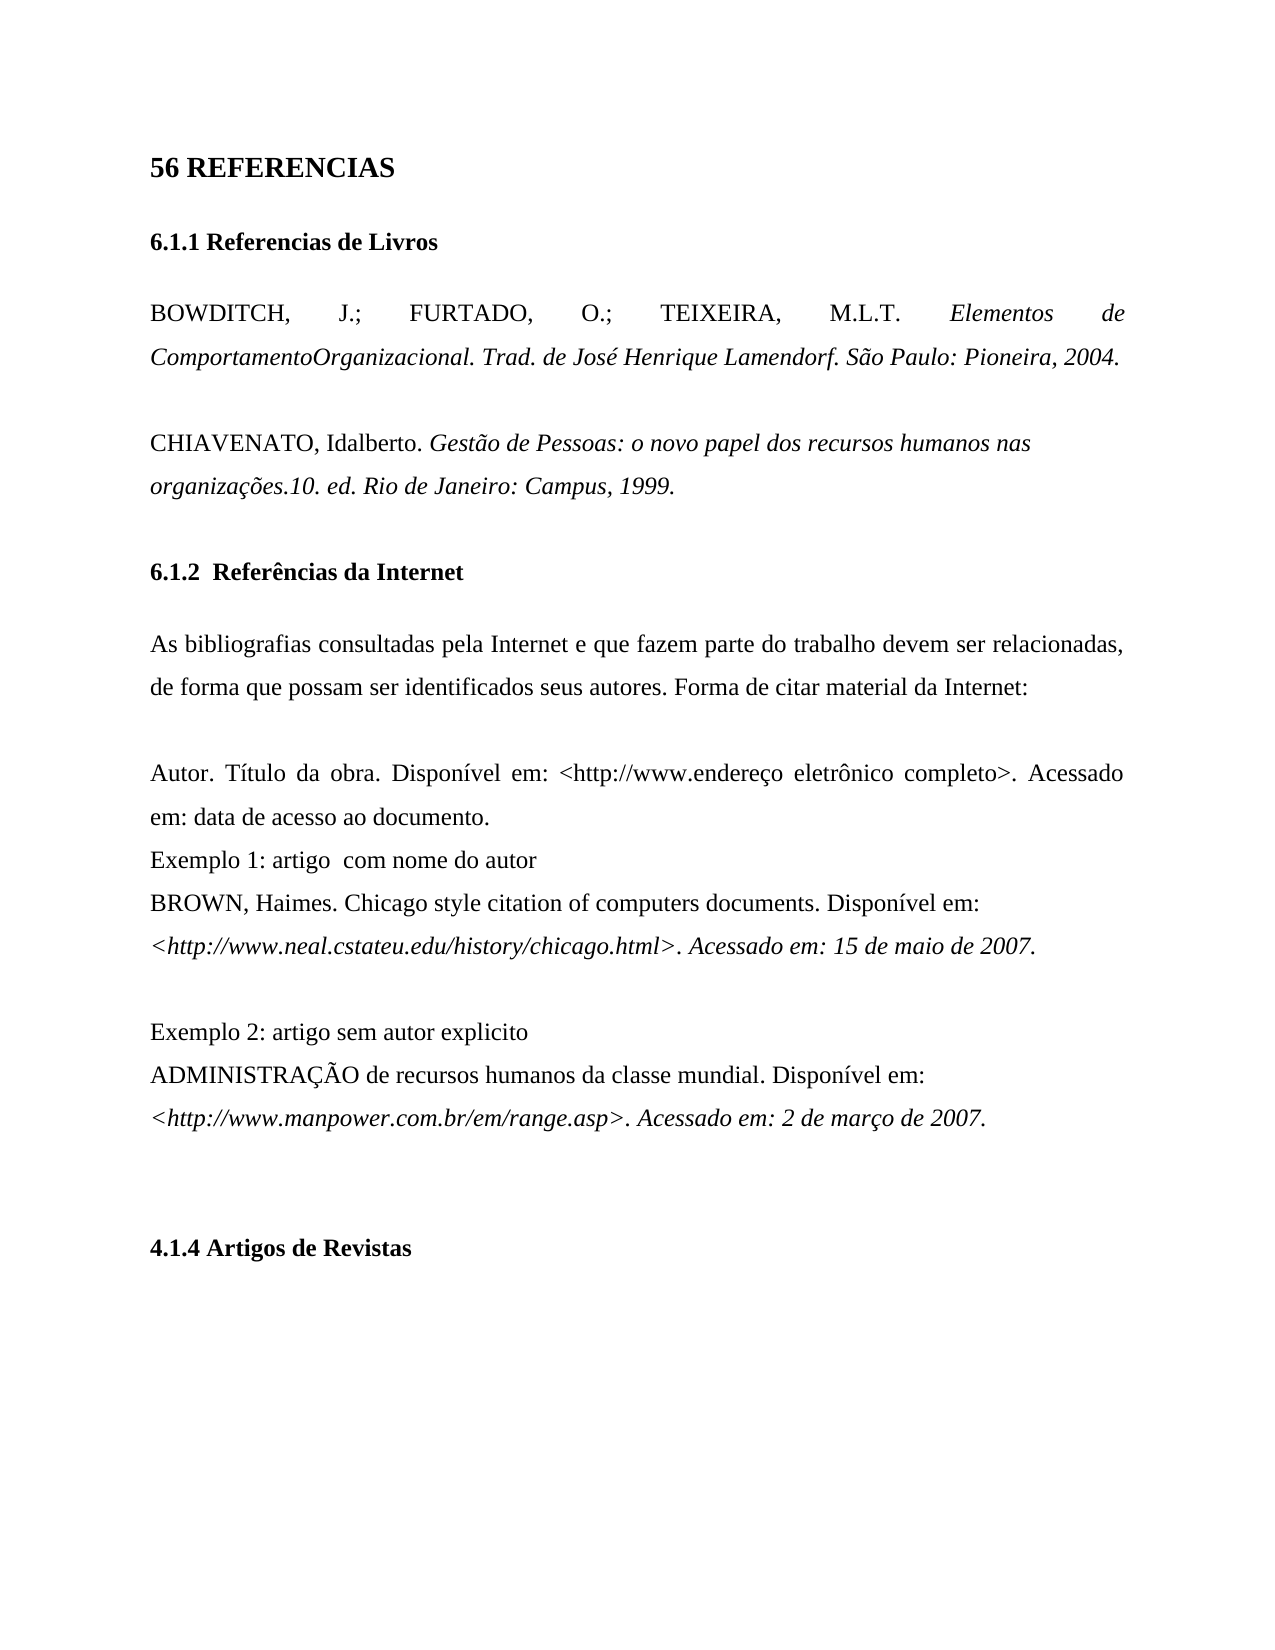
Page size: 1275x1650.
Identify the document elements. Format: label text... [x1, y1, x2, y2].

subtitle 56 REFERENCIAS [150, 150, 1125, 183]
text BROWN, Haimes. Chicago style citation of computers documents. Disponível em: [150, 888, 1125, 917]
text CHIAVENATO, Idalberto. Gestão de Pessoas: o novo papel dos recursos humanos nas organizações.10. ed. Rio de Janeiro: Campus, 1999. [150, 428, 1125, 500]
text 4.1.4 Artigos de Revistas [150, 1233, 1125, 1262]
subtitle 6.1.1 Referencias de Livros [150, 227, 1125, 255]
text Autor. Título da obra. Disponível em: <http://www.endereço eletrônico completo>. Acessado em: data de acesso ao documento. [150, 758, 1125, 830]
text Exemplo 1: artigo com nome do autor [150, 845, 1125, 873]
text As bibliografias consultadas pela Internet e que fazem parte do trabalho devem ser relacionadas, de forma que possam ser identificados seus autores. Forma de citar material da Internet: [150, 629, 1125, 701]
text Exemplo 2: artigo sem autor explicito [150, 1017, 1125, 1046]
text <http://www.neal.cstateu.edu/history/chicago.html>. Acessado em: 15 de maio de 2007. [150, 931, 1125, 960]
text <http://www.manpower.com.br/em/range.asp>. Acessado em: 2 de março de 2007. [150, 1103, 1125, 1132]
text BOWDITCH, J.; FURTADO, O.; TEIXEIRA, M.L.T. Elementos de ComportamentoOrganizacional. Trad. de José Henrique Lamendorf. São Paulo: Pioneira, 2004. [150, 298, 1125, 370]
text ADMINISTRAÇÃO de recursos humanos da classe mundial. Disponível em: [150, 1060, 1125, 1089]
subtitle 6.1.2 Referências da Internet [150, 557, 1125, 586]
